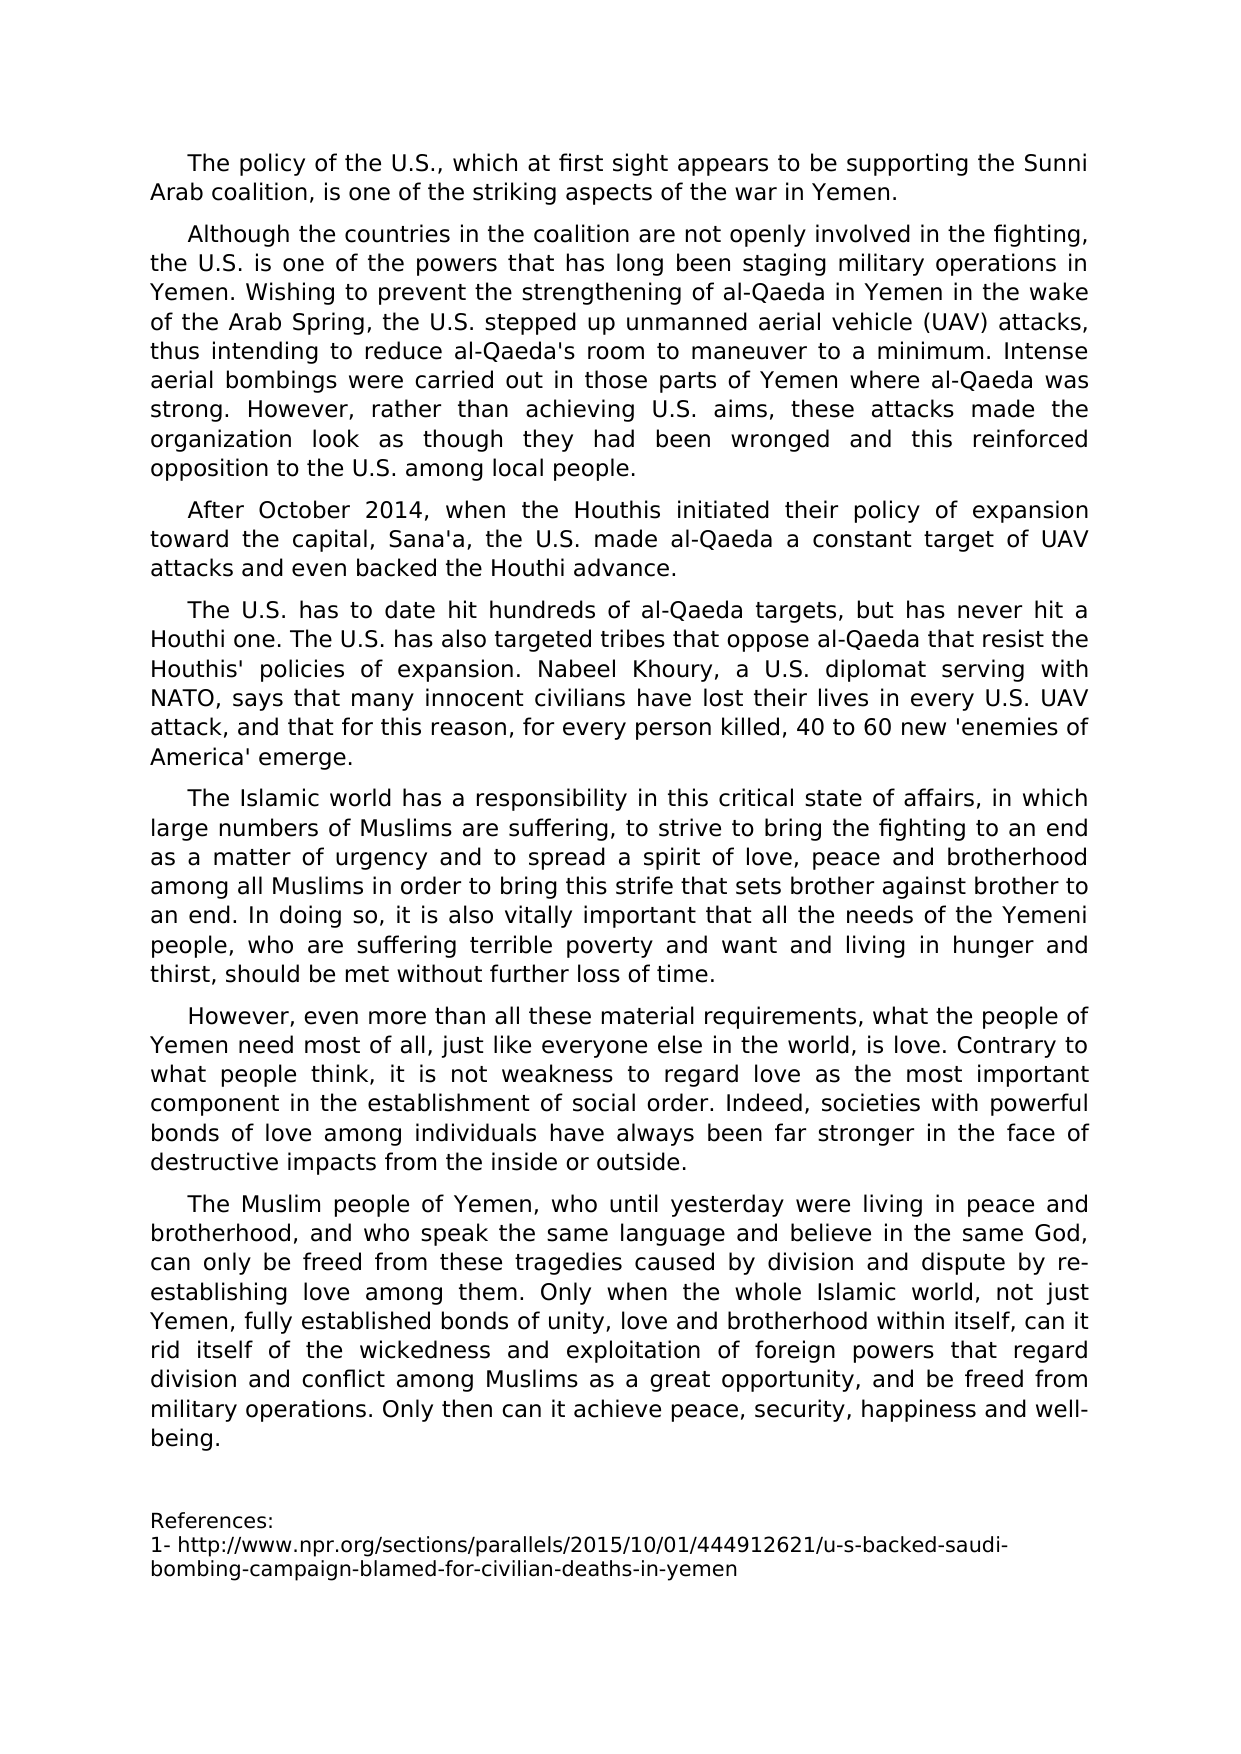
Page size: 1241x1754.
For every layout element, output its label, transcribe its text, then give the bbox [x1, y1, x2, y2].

text The U.S. has to date hit hundreds of al-Qaeda targets, but has never hit a Houthi one. The U.S. has also targeted tribes that oppose al-Qaeda that resist the Houthis' policies of expansion. Nabeel Khoury, a U.S. diplomat serving with NATO, says that many innocent civilians have lost their lives in every U.S. UAV attack, and that for this reason, for every person killed, 40 to 60 new 'enemies of America' emerge. [150, 597, 1090, 770]
text The Muslim people of Yemen, who until yesterday were living in peace and brotherhood, and who speak the same language and believe in the same God, can only be freed from these tragedies caused by division and dispute by re-establishing love among them. Only when the whole Islamic world, not just Yemen, fully established bonds of unity, love and brotherhood within itself, can it rid itself of the wickedness and exploitation of foreign powers that regard division and conflict among Muslims as a great opportunity, and be freed from military operations. Only then can it achieve peace, security, happiness and well-being. [150, 1191, 1090, 1452]
text References: [150, 1509, 1090, 1533]
text Although the countries in the coalition are not openly involved in the fighting, the U.S. is one of the powers that has long been staging military operations in Yemen. Wishing to prevent the strengthening of al-Qaeda in Yemen in the wake of the Arab Spring, the U.S. stepped up unmanned aerial vehicle (UAV) attacks, thus intending to reduce al-Qaeda's room to maneuver to a minimum. Intense aerial bombings were carried out in those parts of Yemen where al-Qaeda was strong. However, rather than achieving U.S. aims, these attacks made the organization look as though they had been wronged and this reinforced opposition to the U.S. among local people. [150, 221, 1090, 482]
text After October 2014, when the Houthis initiated their policy of expansion toward the capital, Sana'a, the U.S. made al-Qaeda a constant target of UAV attacks and even backed the Houthi advance. [150, 497, 1090, 582]
text 1- http://www.npr.org/sections/parallels/2015/10/01/444912621/u-s-backed-saudi-bombing-campaign-blamed-for-civilian-deaths-in-yemen [150, 1533, 1090, 1581]
text The policy of the U.S., which at first sight appears to be supporting the Sunni Arab coalition, is one of the striking aspects of the war in Yemen. [150, 150, 1090, 206]
text However, even more than all these material requirements, what the people of Yemen need most of all, just like everyone else in the world, is love. Contrary to what people think, it is not weakness to regard love as the most important component in the establishment of social order. Indeed, societies with powerful bonds of love among individuals have always been far stronger in the face of destructive impacts from the inside or outside. [150, 1003, 1090, 1176]
text The Islamic world has a responsibility in this critical state of affairs, in which large numbers of Muslims are suffering, to strive to bring the fighting to an end as a matter of urgency and to spread a spirit of love, peace and brotherhood among all Muslims in order to bring this strife that sets brother against brother to an end. In doing so, it is also vitally important that all the needs of the Yemeni people, who are suffering terrible poverty and want and living in hunger and thirst, should be met without further loss of time. [150, 785, 1090, 988]
